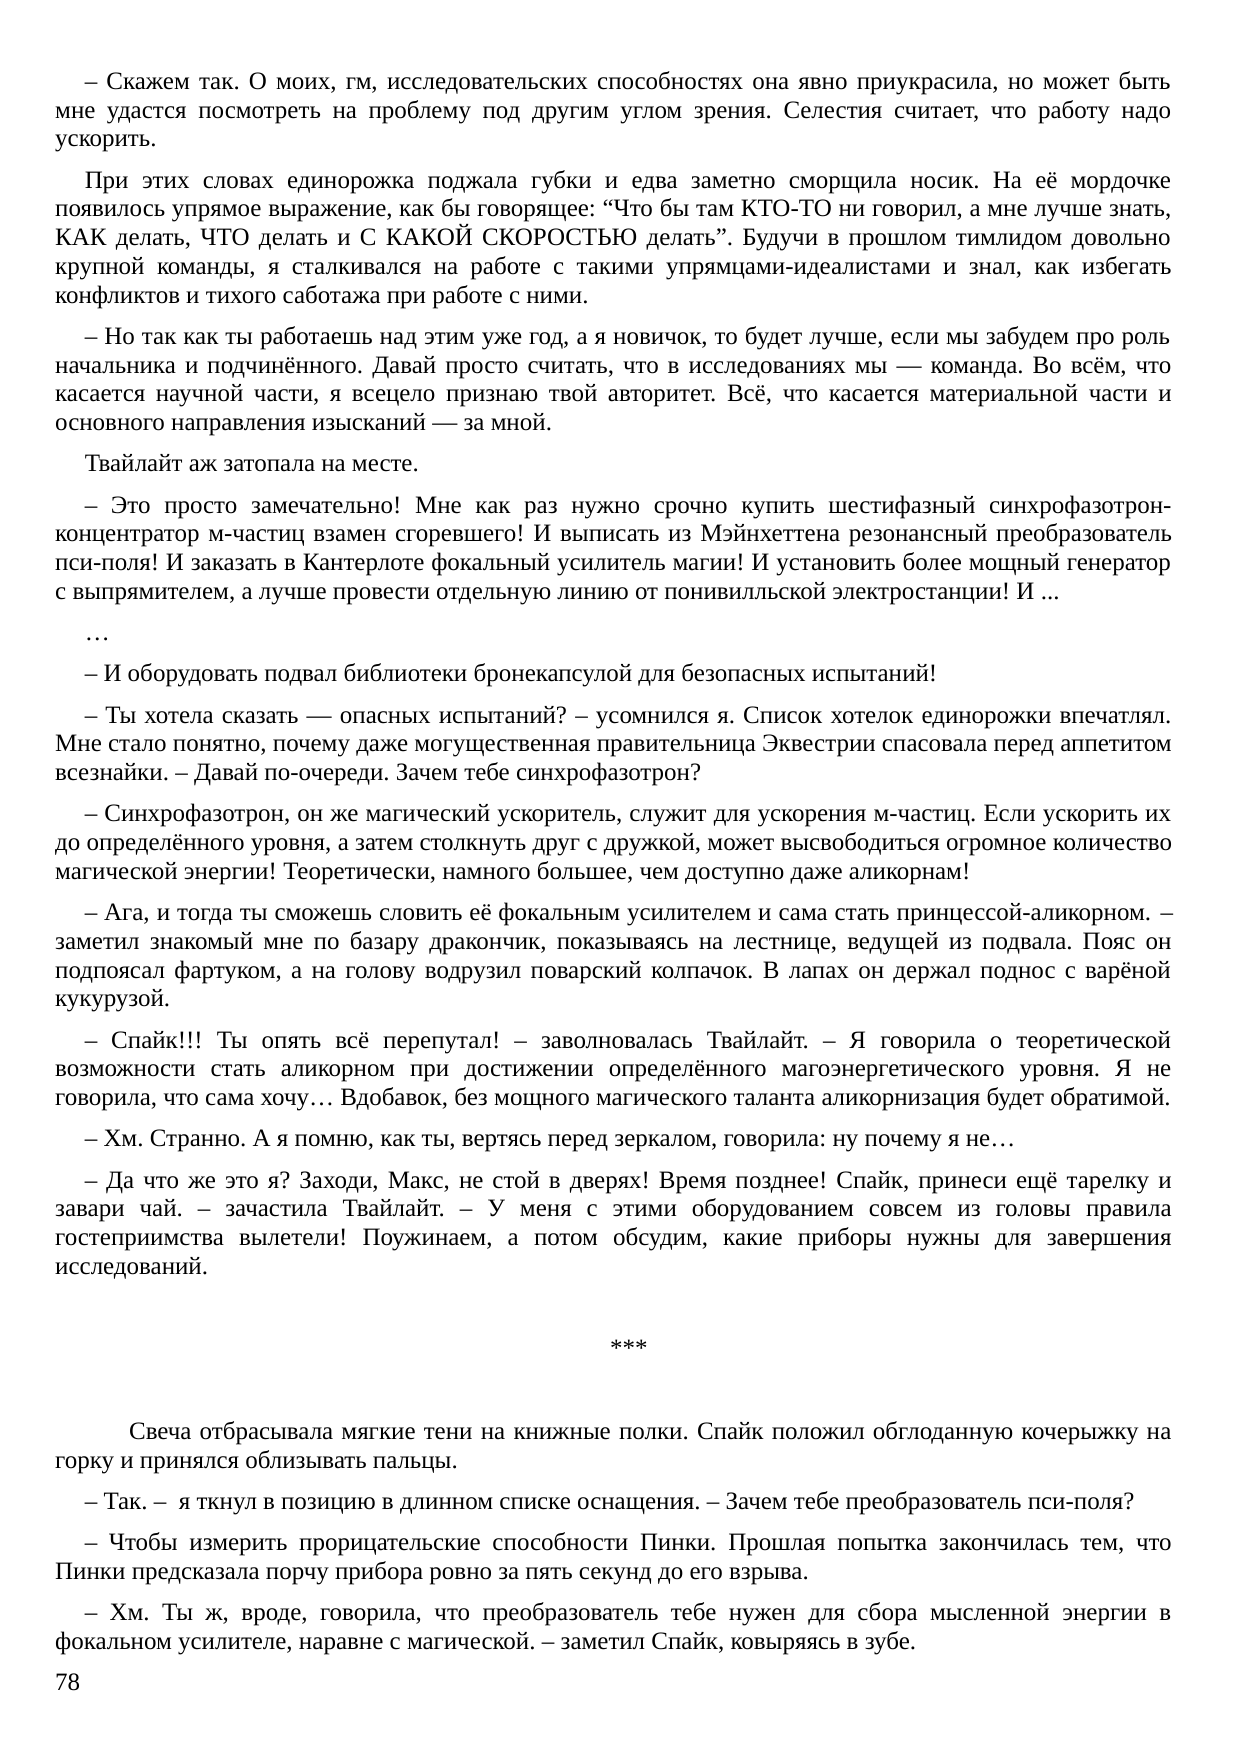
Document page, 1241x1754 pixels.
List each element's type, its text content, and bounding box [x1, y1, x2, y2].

text – Но так как ты работаешь над этим уже год, а я новичок, то будет лучше, если мы забудем про роль начальника и подчинённого. Давай просто считать, что в исследованиях мы — команда. Во всём, что касается научной части, я всецело признаю твой авторитет. Всё, что касается материальной части и основного направления изысканий — за мной. [55, 321, 1173, 436]
text – Это просто замечательно! Мне как раз нужно срочно купить шестифазный синхрофазотрон-концентратор м-частиц взамен сгоревшего! И выписать из Мэйнхеттена резонансный преобразователь пси-поля! И заказать в Кантерлоте фокальный усилитель магии! И установить более мощный генератор с выпрямителем, а лучше провести отдельную линию от понивилльской электростанции! И ... [55, 490, 1173, 605]
text – Хм. Странно. А я помню, как ты, вертясь перед зеркалом, говорила: ну почему я не… [55, 1123, 1173, 1152]
text – Синхрофазотрон, он же магический ускоритель, служит для ускорения м-частиц. Если ускорить их до определённого уровня, а затем столкнуть друг с дружкой, может высвободиться огромное количество магической энергии! Теоретически, намного большее, чем доступно даже аликорнам! [55, 798, 1173, 885]
text – Да что же это я? Заходи, Макс, не стой в дверях! Время позднее! Спайк, принеси ещё тарелку и завари чай. – зачастила Твайлайт. – У меня с этими оборудованием совсем из головы правила гостеприимства вылетели! Поужинаем, а потом обсудим, какие приборы нужны для завершения исследований. [55, 1165, 1173, 1280]
text – Скажем так. О моих, гм, исследовательских способностях она явно приукрасила, но может быть мне удастся посмотреть на проблему под другим углом зрения. Селестия считает, что работу надо ускорить. [55, 66, 1173, 152]
text … [55, 617, 1173, 646]
text – Хм. Ты ж, вроде, говорила, что преобразователь тебе нужен для сбора мысленной энергии в фокальном усилителе, наравне с магической. – заметил Спайк, ковыряясь в зубе. [55, 1597, 1173, 1655]
text – Чтобы измерить прорицательские способности Пинки. Прошлая попытка закончилась тем, что Пинки предсказала порчу прибора ровно за пять секунд до его взрыва. [55, 1527, 1173, 1585]
text – Так. – я ткнул в позицию в длинном списке оснащения. – Зачем тебе преобразователь пси-поля? [55, 1486, 1173, 1515]
text При этих словах единорожка поджала губки и едва заметно сморщила носик. На её мордочке появилось упрямое выражение, как бы говорящее: “Что бы там КТО-ТО ни говорил, а мне лучше знать, КАК делать, ЧТО делать и С КАКОЙ СКОРОСТЬЮ делать”. Будучи в прошлом тимлидом довольно крупной команды, я сталкивался на работе с такими упрямцами-идеалистами и знал, как избегать конфликтов и тихого саботажа при работе с ними. [55, 165, 1173, 308]
text – Ты хотела сказать — опасных испытаний? – усомнился я. Список хотелок единорожки впечатлял. Мне стало понятно, почему даже могущественная правительница Эквестрии спасовала перед аппетитом всезнайки. – Давай по-очереди. Зачем тебе синхрофазотрон? [55, 700, 1173, 786]
text Твайлайт аж затопала на месте. [55, 448, 1173, 477]
text – Спайк!!! Ты опять всё перепутал! – заволновалась Твайлайт. – Я говорила о теоретической возможности стать аликорном при достижении определённого магоэнергетического уровня. Я не говорила, что сама хочу… Вдобавок, без мощного магического таланта аликорнизация будет обратимой. [55, 1025, 1173, 1111]
text – И оборудовать подвал библиотеки бронекапсулой для безопасных испытаний! [55, 658, 1173, 687]
text – Ага, и тогда ты сможешь словить её фокальным усилителем и сама стать принцессой-аликорном. – заметил знакомый мне по базару дракончик, показываясь на лестнице, ведущей из подвала. Пояс он подпоясал фартуком, а на голову водрузил поварский колпачок. В лапах он держал поднос с варёной кукурузой. [55, 897, 1173, 1012]
text Свеча отбрасывала мягкие тени на книжные полки. Спайк положил обглоданную кочерыжку на горку и принялся облизывать пальцы. [55, 1416, 1173, 1473]
text *** [55, 1333, 1173, 1362]
